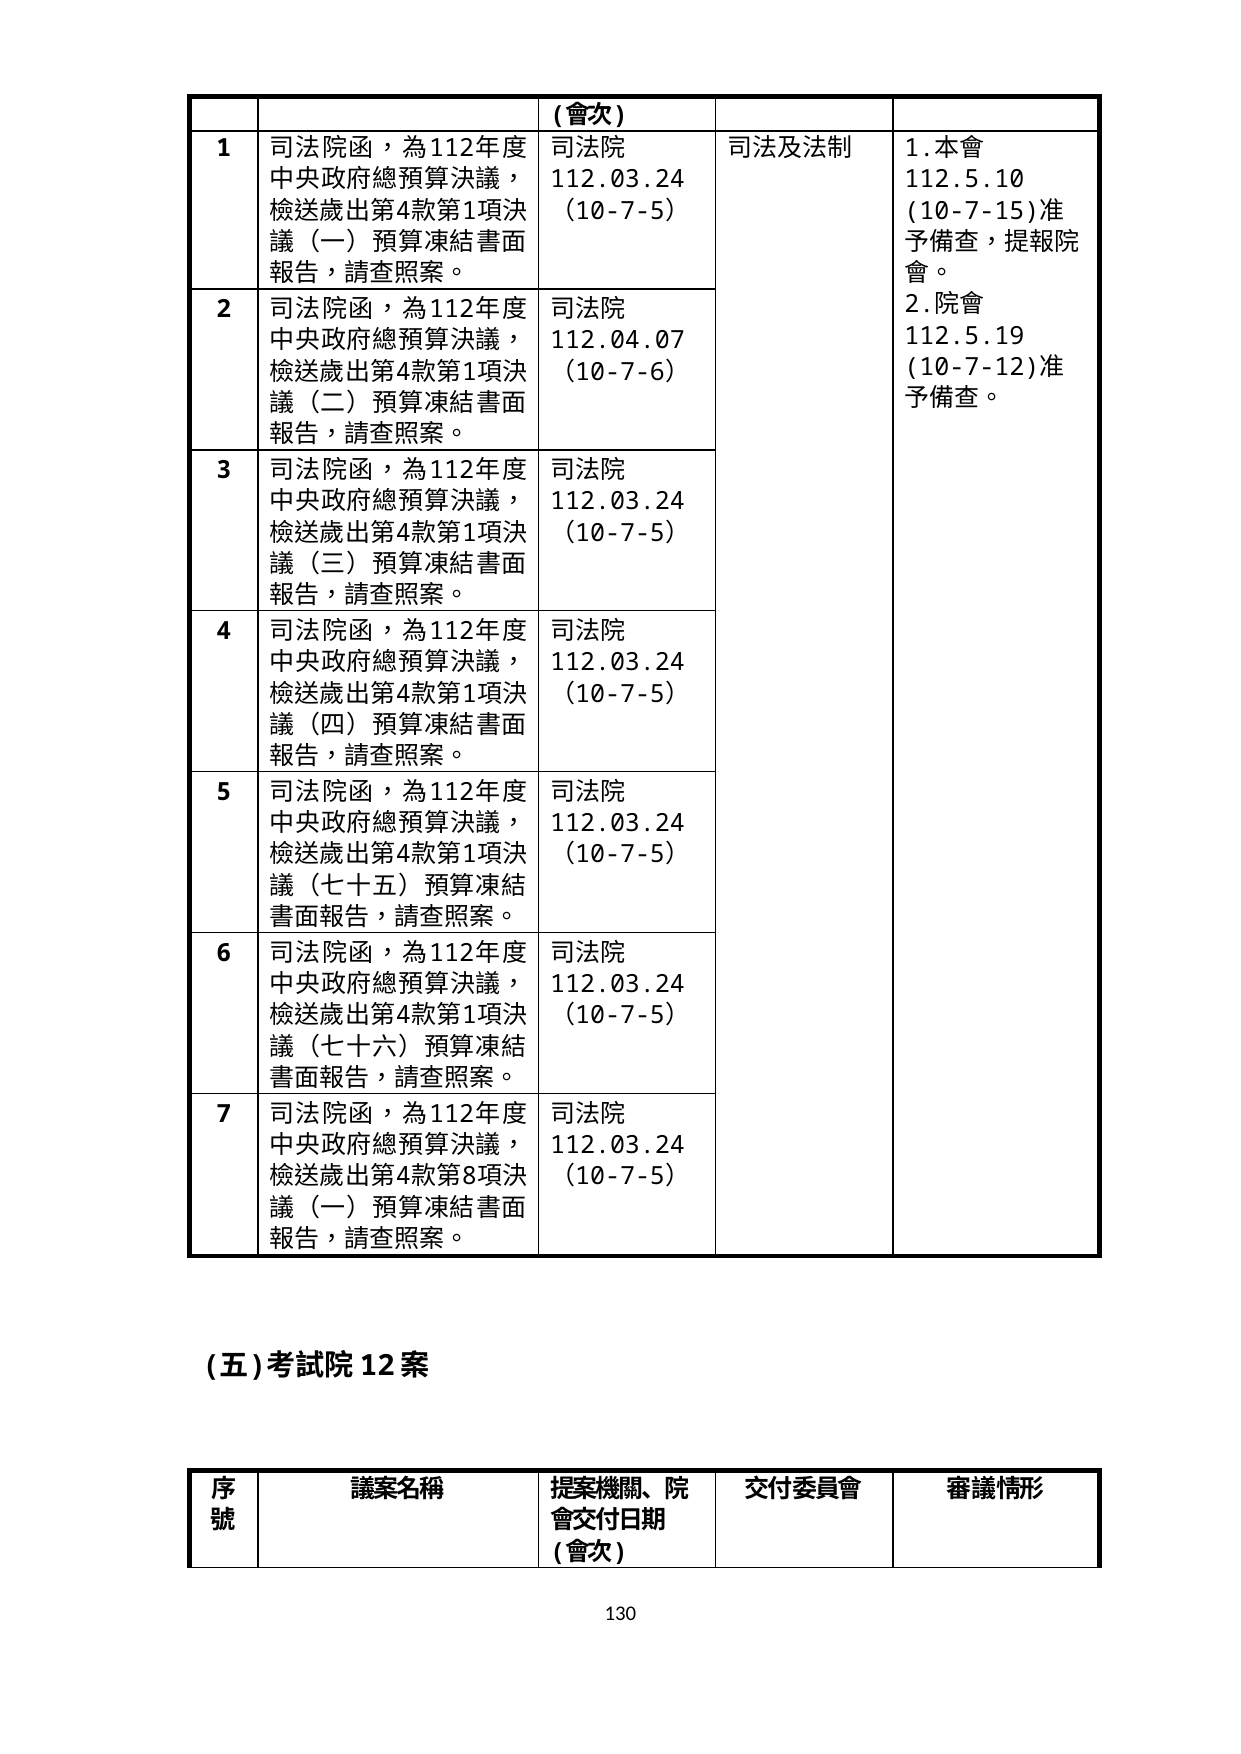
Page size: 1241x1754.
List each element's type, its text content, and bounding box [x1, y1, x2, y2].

table_header 提案機關、院會交付日期(會次) [539, 1473, 715, 1566]
table_cell 司法院函，為112年度中央政府總預算決議，檢送歲出第4款第1項決議（七十五）預算凍結書面報告，請查照案。 [259, 772, 538, 932]
table_cell 司法院 112.03.24 （10-7-5） [539, 132, 715, 288]
table_cell 5 [192, 772, 257, 932]
table_cell 司法院 112.03.24 （10-7-5） [539, 772, 715, 932]
table_header [259, 99, 538, 130]
subtitle (五)考試院12案 [187, 1321, 1053, 1383]
table_cell 司法院 112.03.24 （10-7-5） [539, 933, 715, 1093]
table_cell 3 [192, 451, 257, 610]
table_cell 司法院函，為112年度中央政府總預算決議，檢送歲出第4款第8項決議（一）預算凍結書面報告，請查照案。 [259, 1094, 538, 1253]
table_cell 司法院 112.03.24 （10-7-5） [539, 1094, 715, 1253]
table_cell 2 [192, 290, 257, 449]
table_header 交付委員會 [716, 1473, 892, 1566]
table_cell 司法院 112.03.24 （10-7-5） [539, 611, 715, 771]
table_header [894, 99, 1097, 130]
table_cell 4 [192, 611, 257, 771]
table_cell 1 [192, 132, 257, 288]
table_cell 7 [192, 1094, 257, 1253]
table_cell 司法院函，為112年度中央政府總預算決議，檢送歲出第4款第1項決議（七十六）預算凍結書面報告，請查照案。 [259, 933, 538, 1093]
table_header 議案名稱 [259, 1473, 538, 1566]
table_header [192, 99, 257, 130]
table_header 審議情形 [894, 1473, 1097, 1566]
table_cell 司法院函，為112年度中央政府總預算決議，檢送歲出第4款第1項決議（二）預算凍結書面報告，請查照案。 [259, 290, 538, 449]
table_cell 司法院 112.03.24 （10-7-5） [539, 451, 715, 610]
table_cell 司法院函，為112年度中央政府總預算決議，檢送歲出第4款第1項決議（三）預算凍結書面報告，請查照案。 [259, 451, 538, 610]
table_cell 司法院函，為112年度中央政府總預算決議，檢送歲出第4款第1項決議（四）預算凍結書面報告，請查照案。 [259, 611, 538, 771]
table_header [716, 99, 892, 130]
table_header (會次) [539, 99, 715, 130]
table_header 序號 [192, 1473, 257, 1566]
table_cell 司法及法制 [716, 132, 892, 1253]
table_cell 司法院 112.04.07 （10-7-6） [539, 290, 715, 449]
table_cell 6 [192, 933, 257, 1093]
table_cell 1.本會112.5.10 (10-7-15)准予備查，提報院會。 2.院會112.5.19 (10-7-12)准予備查。 [894, 132, 1097, 1253]
table_cell 司法院函，為112年度中央政府總預算決議，檢送歲出第4款第1項決議（一）預算凍結書面報告，請查照案。 [259, 132, 538, 288]
